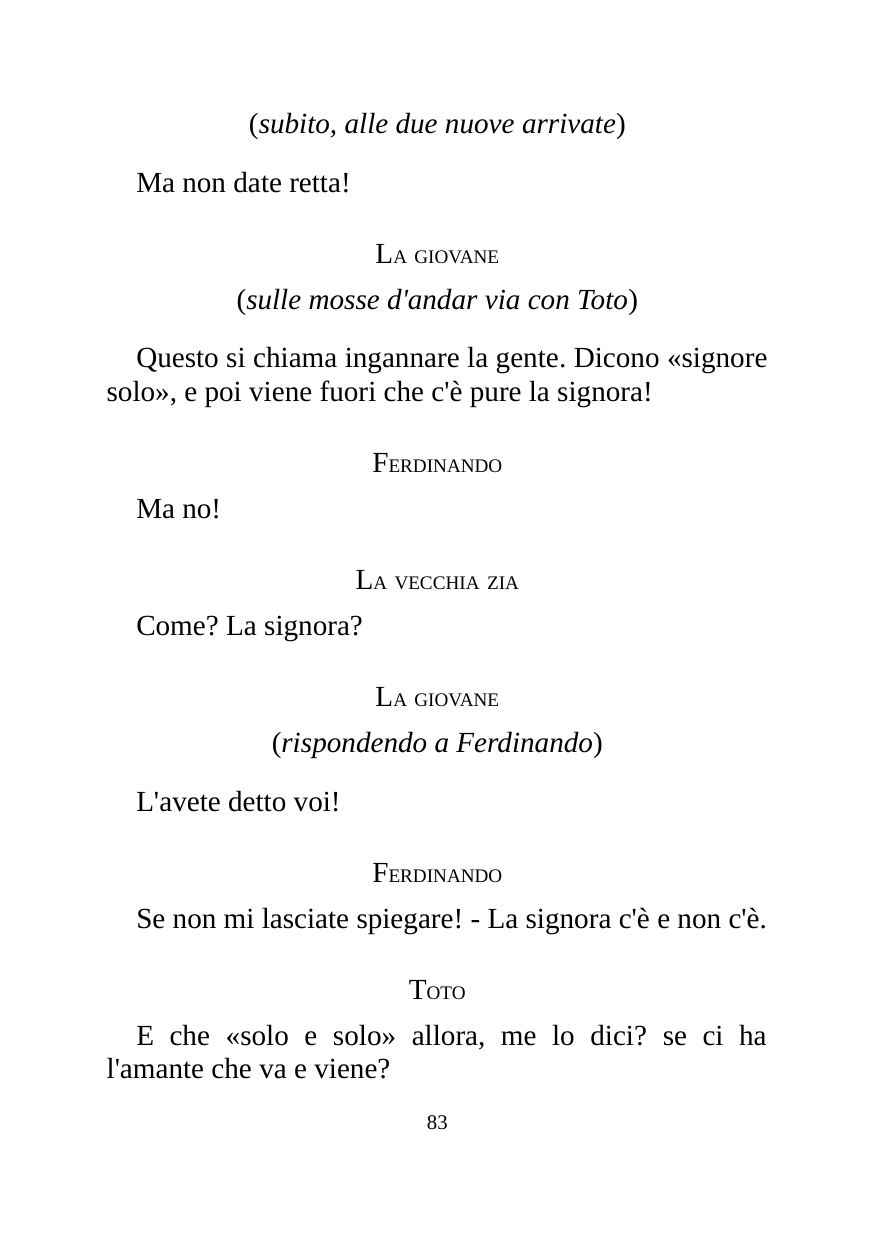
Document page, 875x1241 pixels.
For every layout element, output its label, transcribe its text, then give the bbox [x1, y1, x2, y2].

text La giovane [106, 679, 768, 713]
text Questo si chiama ingannare la gente. Dicono «signore solo», e poi viene fuori che c'è pure la signora! [106, 341, 768, 408]
text Ferdinando [106, 445, 768, 479]
text Se non mi lasciate spiegare! - La signora c'è e non c'è. [106, 901, 768, 934]
text Ferdinando [106, 855, 768, 888]
text L'avete detto voi! [106, 784, 768, 817]
text (rispondendo a Ferdinando) [106, 725, 768, 759]
text Ma non date retta! [106, 165, 768, 198]
text Come? La signora? [106, 608, 768, 642]
text (sulle mosse d'andar via con Toto) [106, 282, 768, 316]
text La giovane [106, 236, 768, 269]
text Ma no! [106, 491, 768, 525]
text E che «solo e solo» allora, me lo dici? se ci ha l'amante che va e viene? [106, 1018, 768, 1085]
text (subito, alle due nuove arrivate) [106, 106, 768, 140]
text La vecchia zia [106, 562, 768, 596]
text Toto [106, 972, 768, 1006]
